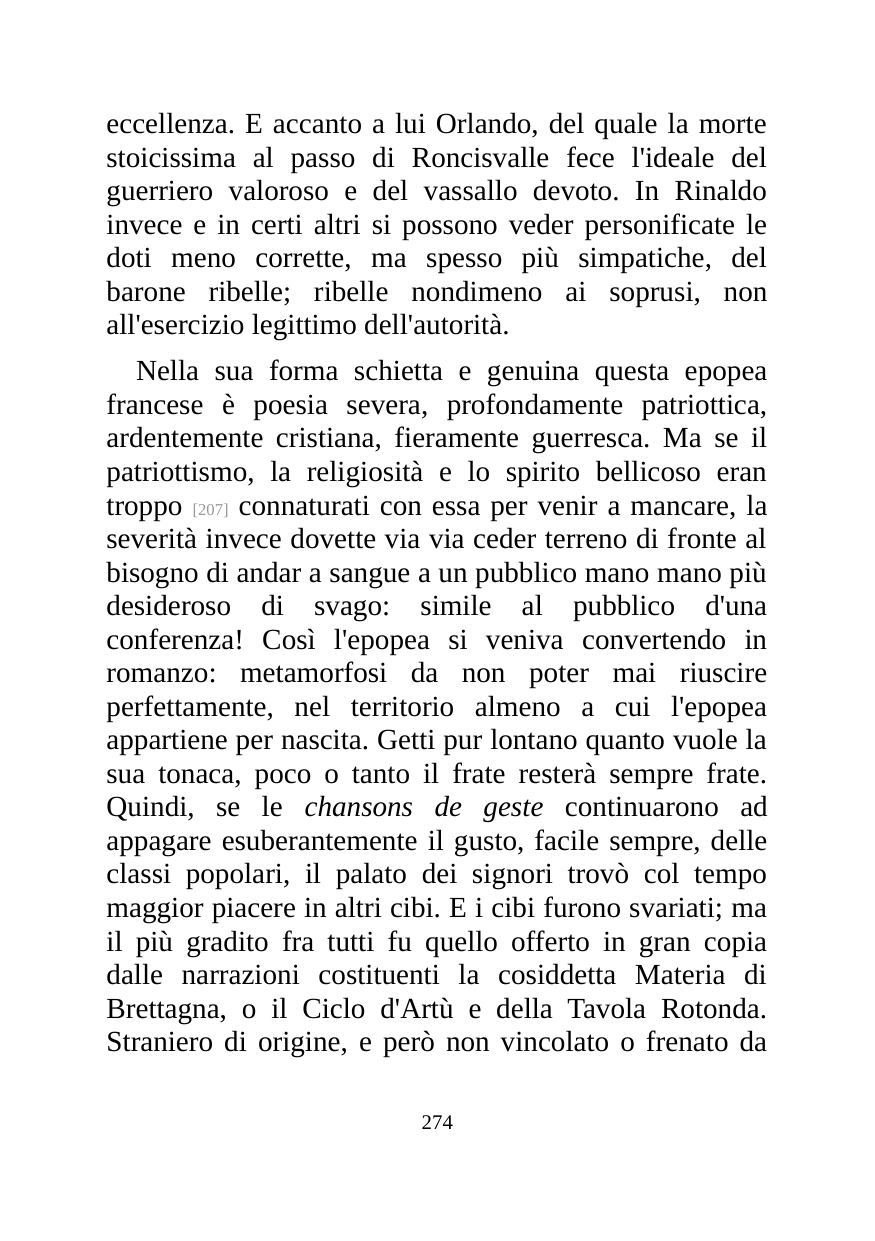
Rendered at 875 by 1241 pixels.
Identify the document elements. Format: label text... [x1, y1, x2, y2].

text Nella sua forma schietta e genuina questa epopea francese è poesia severa, profondamente patriottica, ardentemente cristiana, fieramente guerresca. Ma se il patriottismo, la religiosità e lo spirito bellicoso eran troppo [207] connaturati con essa per venir a mancare, la severità invece dovette via via ceder terreno di fronte al bisogno di andar a sangue a un pubblico mano mano più desideroso di svago: simile al pubblico d'una conferenza! Così l'epopea si veniva convertendo in romanzo: metamorfosi da non poter mai riuscire perfettamente, nel territorio almeno a cui l'epopea appartiene per nascita. Getti pur lontano quanto vuole la sua tonaca, poco o tanto il frate resterà sempre frate. Quindi, se le chansons de geste continuarono ad appagare esuberantemente il gusto, facile sempre, delle classi popolari, il palato dei signori trovò col tempo maggior piacere in altri cibi. E i cibi furono svariati; ma il più gradito fra tutti fu quello offerto in gran copia dalle narrazioni costituenti la cosiddetta Materia di Brettagna, o il Ciclo d'Artù e della Tavola Rotonda. Straniero di origine, e però non vincolato o frenato da [106, 353, 768, 1058]
text eccellenza. E accanto a lui Orlando, del quale la morte stoicissima al passo di Roncisvalle fece l'ideale del guerriero valoroso e del vassallo devoto. In Rinaldo invece e in certi altri si possono veder personificate le doti meno corrette, ma spesso più simpatiche, del barone ribelle; ribelle nondimeno ai soprusi, non all'esercizio legittimo dell'autorità. [106, 106, 768, 341]
